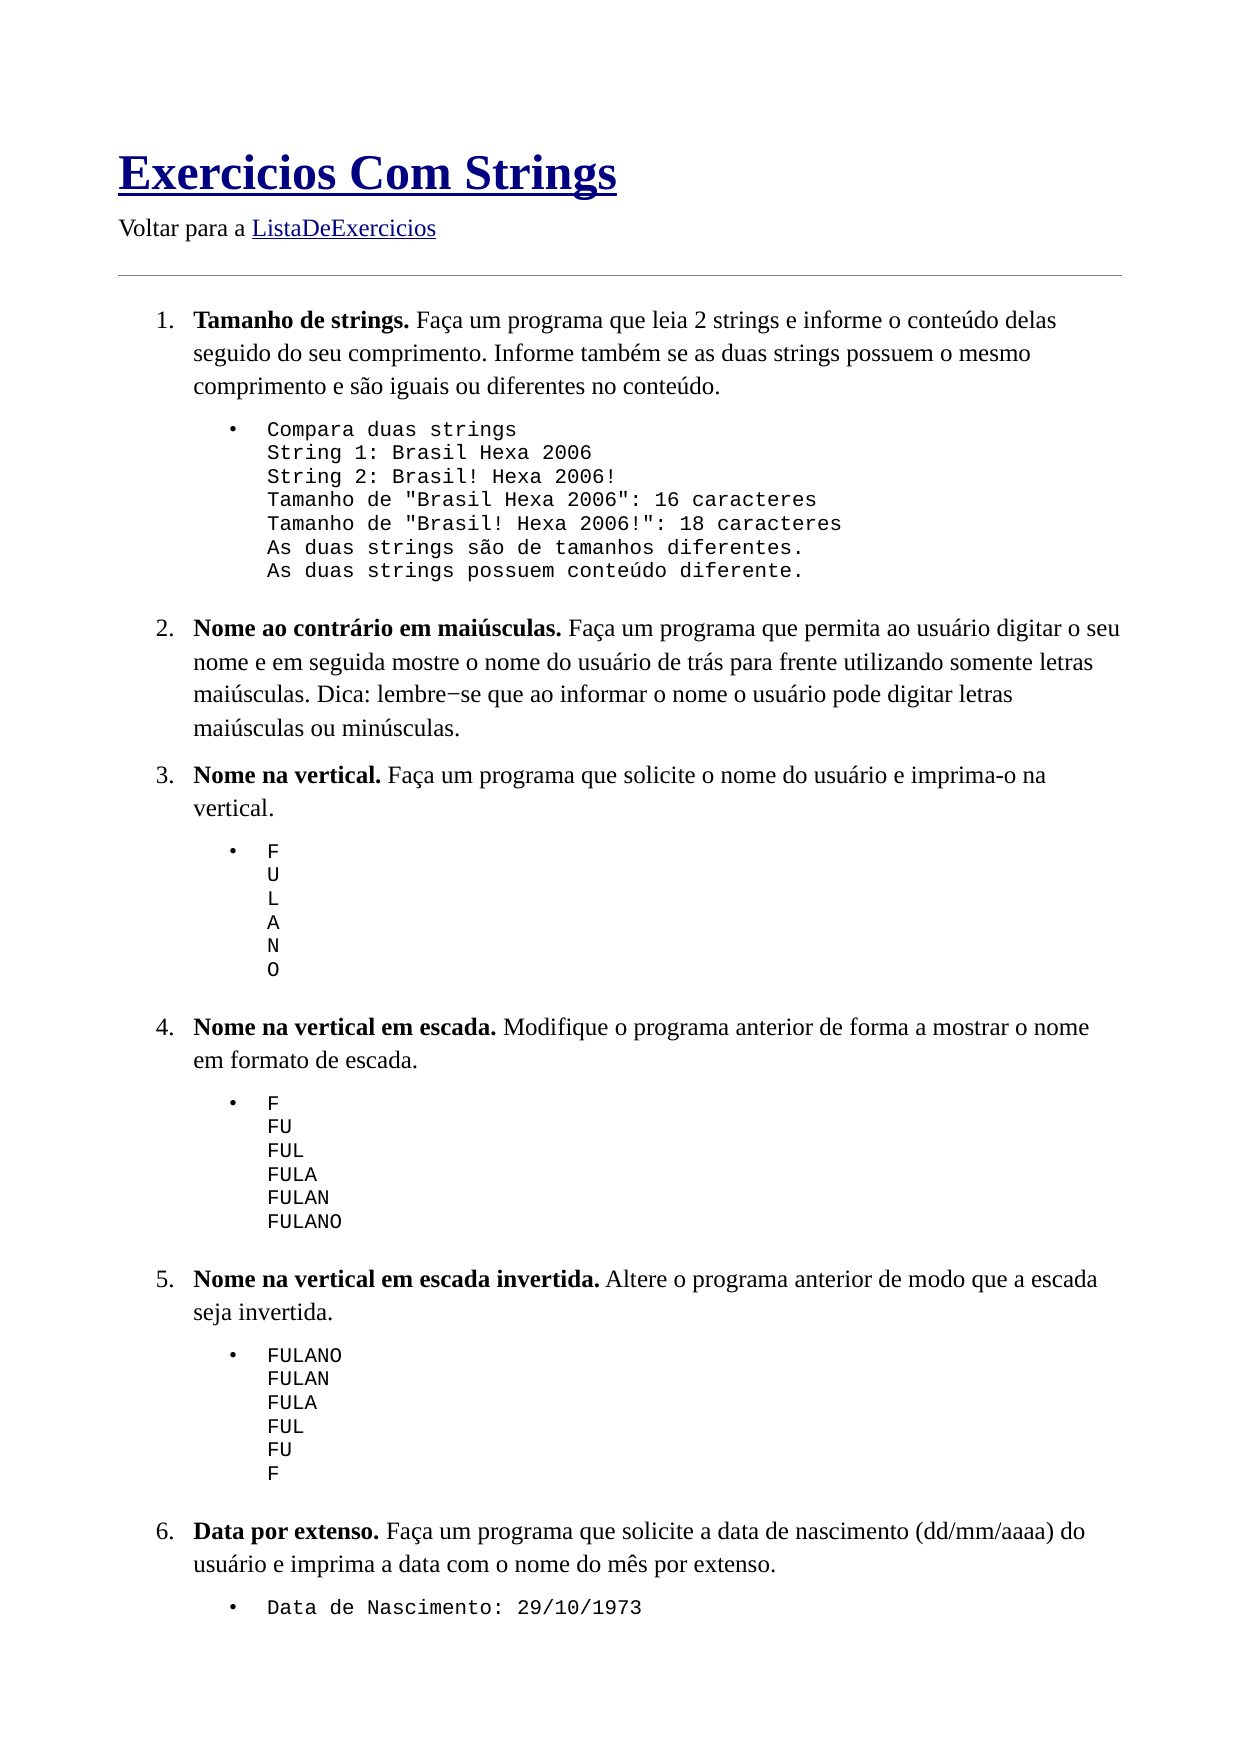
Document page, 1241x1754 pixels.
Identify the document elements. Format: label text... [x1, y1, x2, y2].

list Tamanho de "Brasil! Hexa 2006!": 18 caracteres [229, 513, 1122, 537]
list FULAN [229, 1368, 1122, 1392]
list Nome na vertical em escada. Modifique o programa anterior de forma a mostrar o nome em formato de escada. [156, 1012, 1122, 1074]
list As duas strings possuem conteúdo diferente. [229, 560, 1122, 584]
list FULA [229, 1164, 1122, 1187]
list N [229, 935, 1122, 959]
list FULANO [229, 1345, 1122, 1368]
list Tamanho de strings. Faça um programa que leia 2 strings e informe o conteúdo delas seguido do seu comprimento. Informe também se as duas strings possuem o mesmo comprimento e são iguais ou diferentes no conteúdo. [156, 305, 1122, 400]
subtitle Exercicios Com Strings [118, 143, 1122, 201]
list FULANO [229, 1211, 1122, 1235]
list L [229, 888, 1122, 912]
list FULAN [229, 1187, 1122, 1211]
list Compara duas strings [229, 418, 1122, 442]
list F [229, 1093, 1122, 1116]
list Tamanho de "Brasil Hexa 2006": 16 caracteres [229, 489, 1122, 513]
list As duas strings são de tamanhos diferentes. [229, 537, 1122, 560]
list Nome na vertical em escada invertida. Altere o programa anterior de modo que a escada seja invertida. [156, 1264, 1122, 1326]
list FU [229, 1116, 1122, 1140]
list A [229, 912, 1122, 935]
list FUL [229, 1140, 1122, 1164]
list FULA [229, 1392, 1122, 1416]
list F [229, 1463, 1122, 1487]
list FUL [229, 1416, 1122, 1439]
list Data por extenso. Faça um programa que solicite a data de nascimento (dd/mm/aaaa) do usuário e imprima a data com o nome do mês por extenso. [156, 1516, 1122, 1578]
list FU [229, 1439, 1122, 1463]
list O [229, 959, 1122, 983]
list String 1: Brasil Hexa 2006 [229, 442, 1122, 466]
list String 2: Brasil! Hexa 2006! [229, 466, 1122, 489]
text Voltar para a ListaDeExercicios [118, 213, 1122, 242]
list F [229, 841, 1122, 864]
list Nome ao contrário em maiúsculas. Faça um programa que permita ao usuário digitar o seu nome e em seguida mostre o nome do usuário de trás para frente utilizando somente letras maiúsculas. Dica: lembre−se que ao informar o nome o usuário pode digitar letras maiúsculas ou minúsculas. [156, 613, 1122, 741]
list U [229, 864, 1122, 888]
list Data de Nascimento: 29/10/1973 [229, 1597, 1122, 1620]
list Nome na vertical. Faça um programa que solicite o nome do usuário e imprima-o na vertical. [156, 760, 1122, 822]
